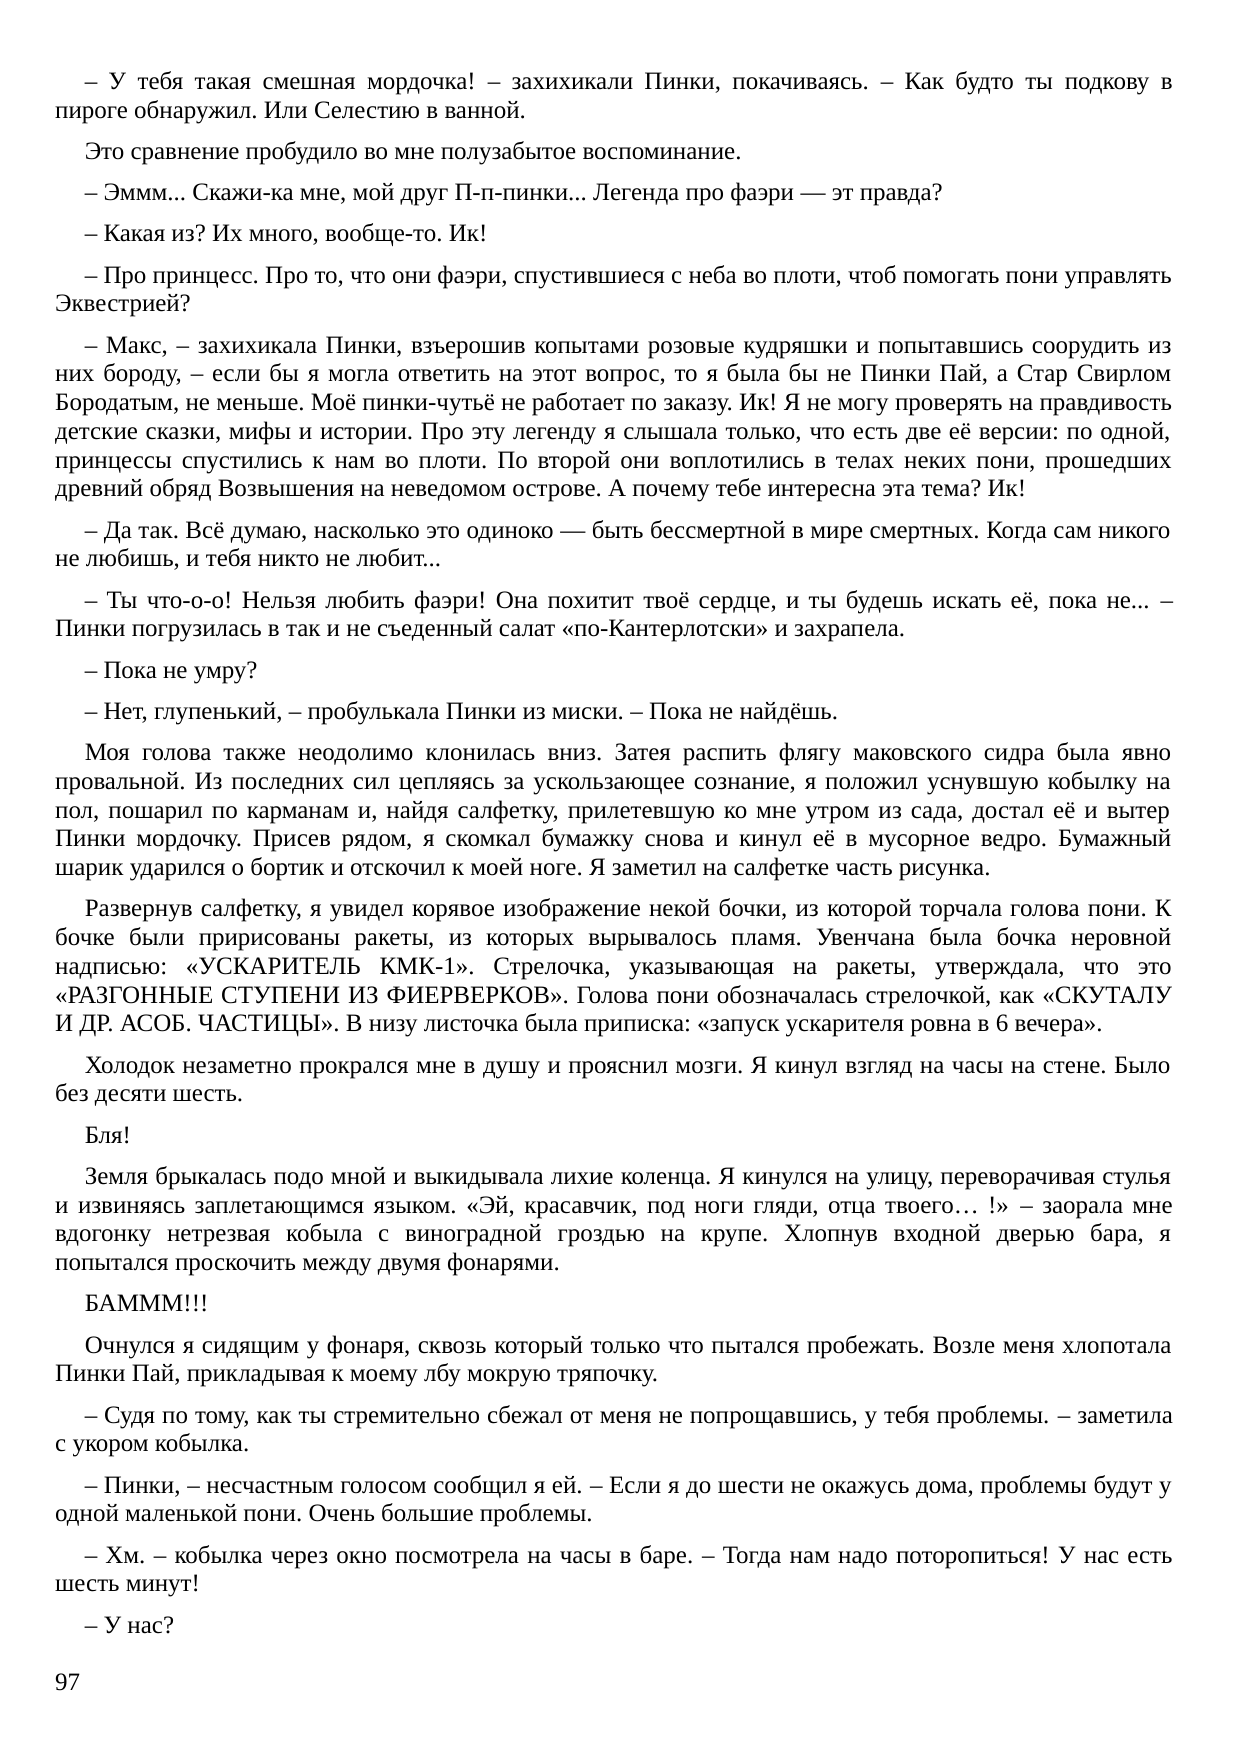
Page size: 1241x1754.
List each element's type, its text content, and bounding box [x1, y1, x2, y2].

text – Хм. – кобылка через окно посмотрела на часы в баре. – Тогда нам надо поторопиться! У нас есть шесть минут! [55, 1540, 1173, 1597]
text Земля брыкалась подо мной и выкидывала лихие коленца. Я кинулся на улицу, переворачивая стулья и извиняясь заплетающимся языком. «Эй, красавчик, под ноги гляди, отца твоего… !» – заорала мне вдогонку нетрезвая кобыла с виноградной гроздью на крупе. Хлопнув входной дверью бара, я попытался проскочить между двумя фонарями. [55, 1161, 1173, 1276]
text Очнулся я сидящим у фонаря, сквозь который только что пытался пробежать. Возле меня хлопотала Пинки Пай, прикладывая к моему лбу мокрую тряпочку. [55, 1330, 1173, 1387]
text Это сравнение пробудило во мне полузабытое воспоминание. [55, 136, 1173, 165]
text Моя голова также неодолимо клонилась вниз. Затея распить флягу маковского сидра была явно провальной. Из последних сил цепляясь за ускользающее сознание, я положил уснувшую кобылку на пол, пошарил по карманам и, найдя салфетку, прилетевшую ко мне утром из сада, достал её и вытер Пинки мордочку. Присев рядом, я скомкал бумажку снова и кинул её в мусорное ведро. Бумажный шарик ударился о бортик и отскочил к моей ноге. Я заметил на салфетке часть рисунка. [55, 737, 1173, 881]
text – Ты что-о-о! Нельзя любить фаэри! Она похитит твоё сердце, и ты будешь искать её, пока не... – Пинки погрузилась в так и не съеденный салат «по-Кантерлотски» и захрапела. [55, 585, 1173, 642]
text – Макс, – захихикала Пинки, взъерошив копытами розовые кудряшки и попытавшись соорудить из них бороду, – если бы я могла ответить на этот вопрос, то я была бы не Пинки Пай, а Стар Свирлом Бородатым, не меньше. Моё пинки-чутьё не работает по заказу. Ик! Я не могу проверять на правдивость детские сказки, мифы и истории. Про эту легенду я слышала только, что есть две её версии: по одной, принцессы спустились к нам во плоти. По второй они воплотились в телах неких пони, прошедших древний обряд Возвышения на неведомом острове. А почему тебе интересна эта тема? Ик! [55, 330, 1173, 502]
text – Какая из? Их много, вообще-то. Ик! [55, 218, 1173, 247]
text – Да так. Всё думаю, насколько это одиноко — быть бессмертной в мире смертных. Когда сам никого не любишь, и тебя никто не любит... [55, 515, 1173, 572]
text Развернув салфетку, я увидел корявое изображение некой бочки, из которой торчала голова пони. К бочке были пририсованы ракеты, из которых вырывалось пламя. Увенчана была бочка неровной надписью: «УСКАРИТЕЛЬ КМК-1». Стрелочка, указывающая на ракеты, утверждала, что это «РАЗГОННЫЕ СТУПЕНИ ИЗ ФИЕРВЕРКОВ». Голова пони обозначалась стрелочкой, как «СКУТАЛУ И ДР. АСОБ. ЧАСТИЦЫ». В низу листочка была приписка: «запуск ускарителя ровна в 6 вечера». [55, 893, 1173, 1037]
text – Нет, глупенький, – пробулькала Пинки из миски. – Пока не найдёшь. [55, 696, 1173, 725]
text – У тебя такая смешная мордочка! – захихикали Пинки, покачиваясь. – Как будто ты подкову в пироге обнаружил. Или Селестию в ванной. [55, 66, 1173, 123]
text – Пока не умру? [55, 655, 1173, 683]
text Холодок незаметно прокрался мне в душу и прояснил мозги. Я кинул взгляд на часы на стене. Было без десяти шесть. [55, 1050, 1173, 1107]
text БАМММ!!! [55, 1288, 1173, 1317]
text – Эммм... Скажи-ка мне, мой друг П-п-пинки... Легенда про фаэри — эт правда? [55, 177, 1173, 206]
text – Про принцесс. Про то, что они фаэри, спустившиеся с неба во плоти, чтоб помогать пони управлять Эквестрией? [55, 260, 1173, 317]
text – Судя по тому, как ты стремительно сбежал от меня не попрощавшись, у тебя проблемы. – заметила с укором кобылка. [55, 1400, 1173, 1457]
text – У нас? [55, 1610, 1173, 1638]
text Бля! [55, 1120, 1173, 1148]
text – Пинки, – несчастным голосом сообщил я ей. – Если я до шести не окажусь дома, проблемы будут у одной маленькой пони. Очень большие проблемы. [55, 1470, 1173, 1527]
